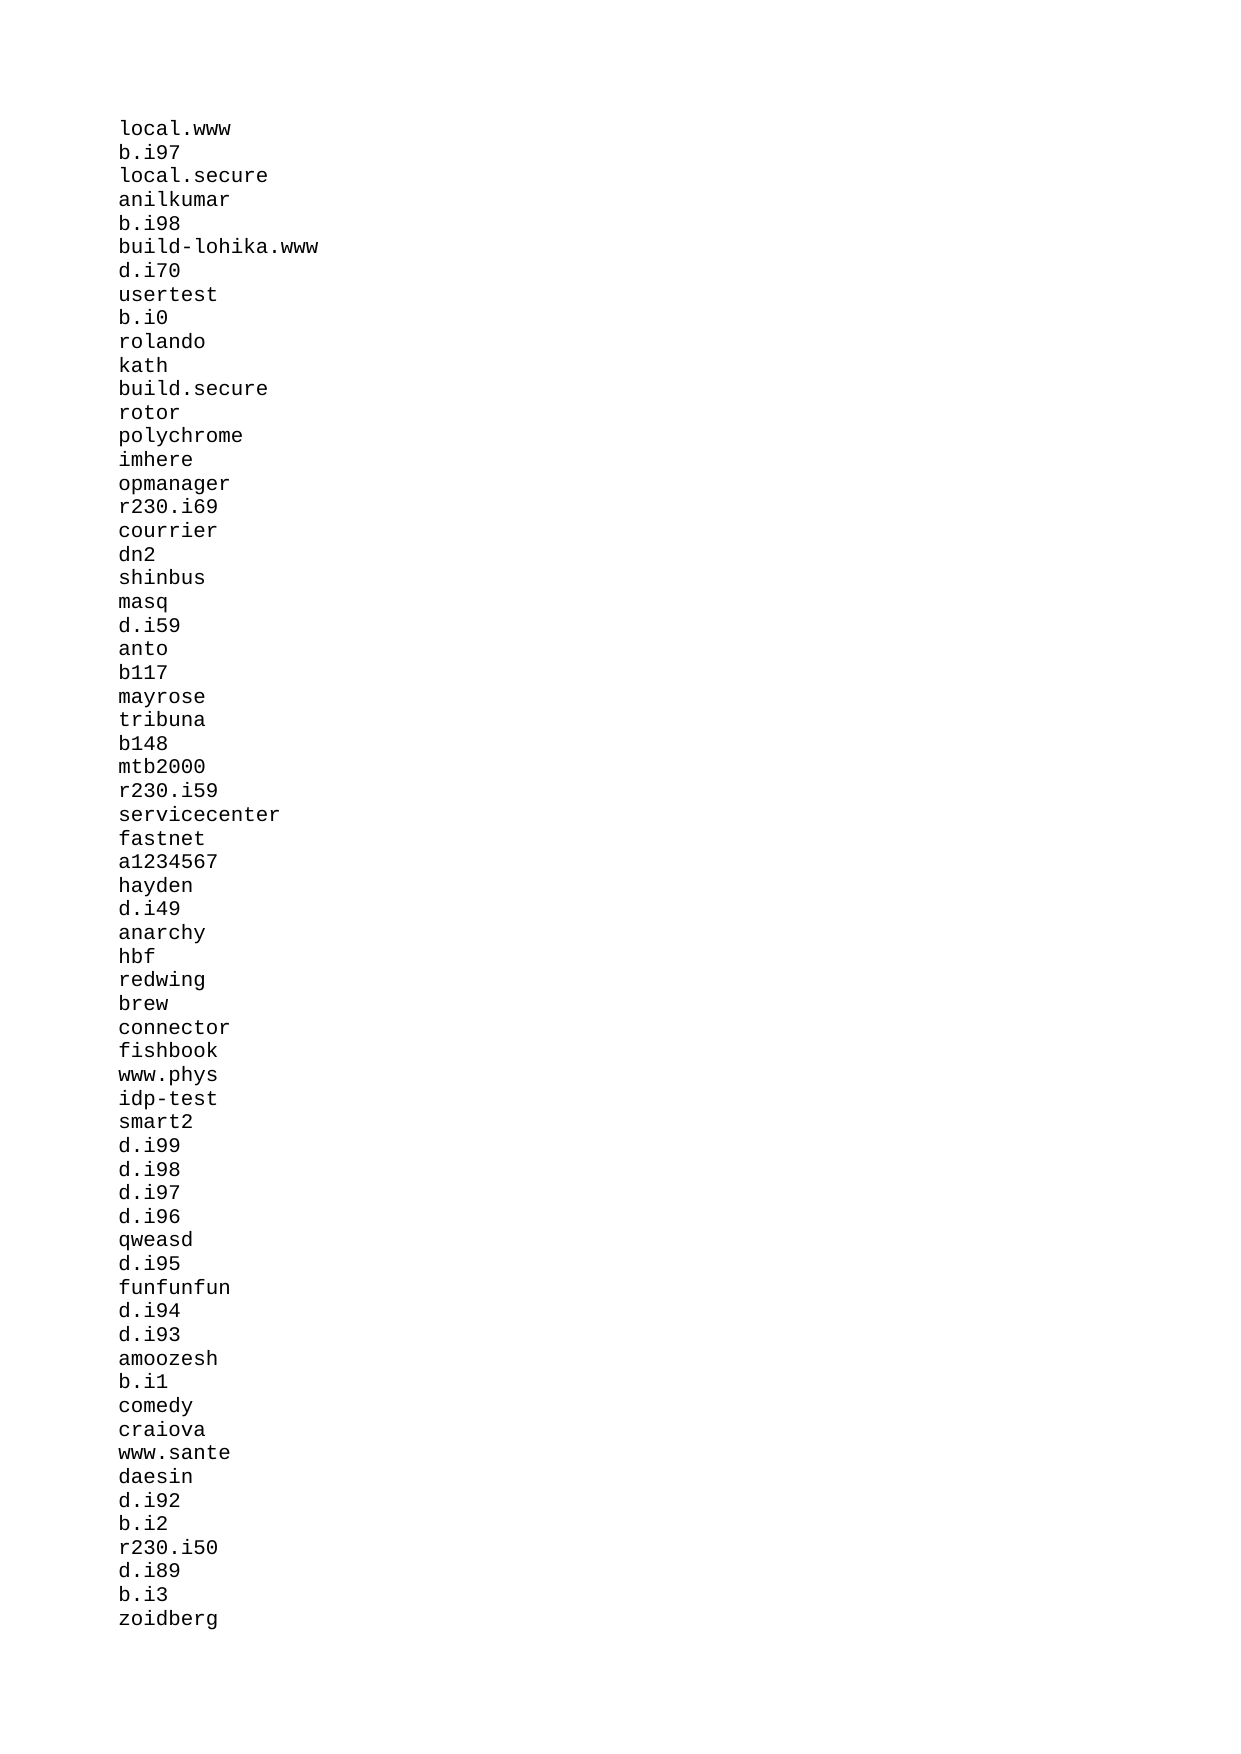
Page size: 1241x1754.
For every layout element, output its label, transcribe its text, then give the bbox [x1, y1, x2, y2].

text shinbus [118, 567, 1122, 591]
text anto [118, 638, 1122, 662]
text mtb2000 [118, 757, 1122, 780]
text d.i93 [118, 1324, 1122, 1348]
text dn2 [118, 544, 1122, 567]
text idp-test [118, 1088, 1122, 1111]
text d.i97 [118, 1182, 1122, 1206]
text tribuna [118, 709, 1122, 733]
text masq [118, 591, 1122, 615]
text anilkumar [118, 189, 1122, 213]
text b.i0 [118, 307, 1122, 331]
text hayden [118, 875, 1122, 898]
text qweasd [118, 1229, 1122, 1253]
text comedy [118, 1395, 1122, 1419]
text b.i1 [118, 1371, 1122, 1395]
text funfunfun [118, 1277, 1122, 1300]
text d.i89 [118, 1561, 1122, 1584]
text imhere [118, 449, 1122, 473]
text b.i98 [118, 213, 1122, 236]
text courrier [118, 520, 1122, 544]
text amoozesh [118, 1348, 1122, 1371]
text rotor [118, 402, 1122, 426]
text kath [118, 354, 1122, 378]
text d.i70 [118, 260, 1122, 284]
text d.i49 [118, 898, 1122, 922]
text build-lohika.www [118, 236, 1122, 260]
text d.i92 [118, 1489, 1122, 1513]
text polychrome [118, 426, 1122, 449]
text usertest [118, 284, 1122, 307]
text b148 [118, 733, 1122, 757]
text connector [118, 1017, 1122, 1040]
text d.i98 [118, 1158, 1122, 1182]
text d.i96 [118, 1206, 1122, 1229]
text daesin [118, 1466, 1122, 1489]
text fastnet [118, 827, 1122, 851]
text craiova [118, 1419, 1122, 1442]
text rolando [118, 331, 1122, 354]
text b117 [118, 662, 1122, 686]
text hbf [118, 946, 1122, 969]
text r230.i59 [118, 780, 1122, 804]
text servicecenter [118, 804, 1122, 827]
text www.sante [118, 1442, 1122, 1466]
text r230.i50 [118, 1537, 1122, 1561]
text d.i59 [118, 615, 1122, 638]
text b.i97 [118, 142, 1122, 165]
text www.phys [118, 1064, 1122, 1088]
text local.secure [118, 165, 1122, 189]
text opmanager [118, 473, 1122, 496]
text d.i99 [118, 1135, 1122, 1158]
text brew [118, 993, 1122, 1017]
text build.secure [118, 378, 1122, 402]
text anarchy [118, 922, 1122, 946]
text fishbook [118, 1040, 1122, 1064]
text d.i95 [118, 1253, 1122, 1277]
text r230.i69 [118, 496, 1122, 520]
text zoidberg [118, 1608, 1122, 1631]
text local.www [118, 118, 1122, 142]
text a1234567 [118, 851, 1122, 875]
text b.i3 [118, 1584, 1122, 1608]
text b.i2 [118, 1513, 1122, 1537]
text d.i94 [118, 1300, 1122, 1324]
text smart2 [118, 1111, 1122, 1135]
text redwing [118, 969, 1122, 993]
text mayrose [118, 686, 1122, 709]
